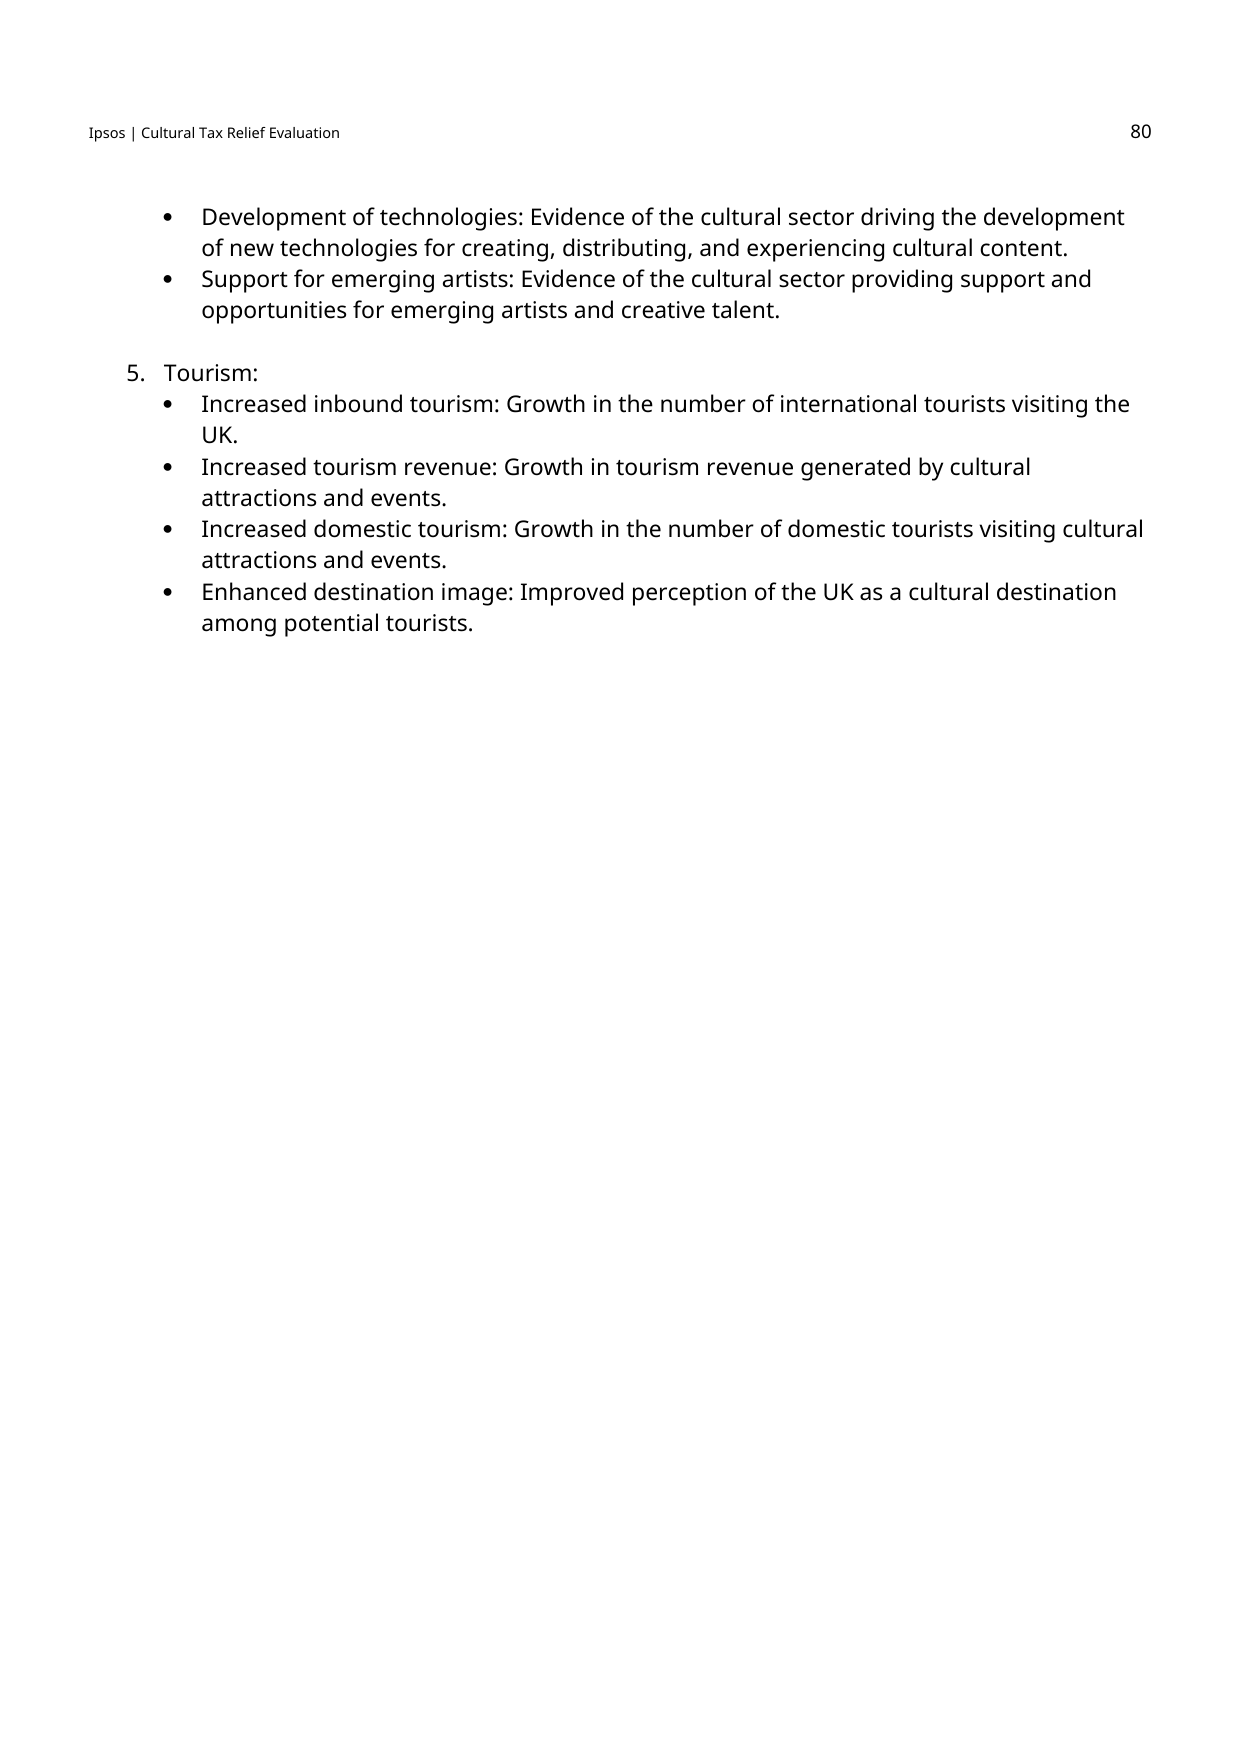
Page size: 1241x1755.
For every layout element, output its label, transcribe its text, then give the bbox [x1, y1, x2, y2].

list Enhanced destination image: Improved perception of the UK as a cultural destination among potential tourists. [164, 576, 1152, 638]
list Support for emerging artists: Evidence of the cultural sector providing support and opportunities for emerging artists and creative talent. [164, 263, 1152, 326]
list Increased domestic tourism: Growth in the number of domestic tourists visiting cultural attractions and events. [164, 513, 1152, 576]
list Increased inbound tourism: Growth in the number of international tourists visiting the UK. [164, 388, 1152, 451]
list Increased tourism revenue: Growth in tourism revenue generated by cultural attractions and events. [164, 451, 1152, 513]
list Development of technologies: Evidence of the cultural sector driving the development of new technologies for creating, distributing, and experiencing cultural content. [164, 201, 1152, 263]
list Tourism: [126, 357, 1152, 388]
